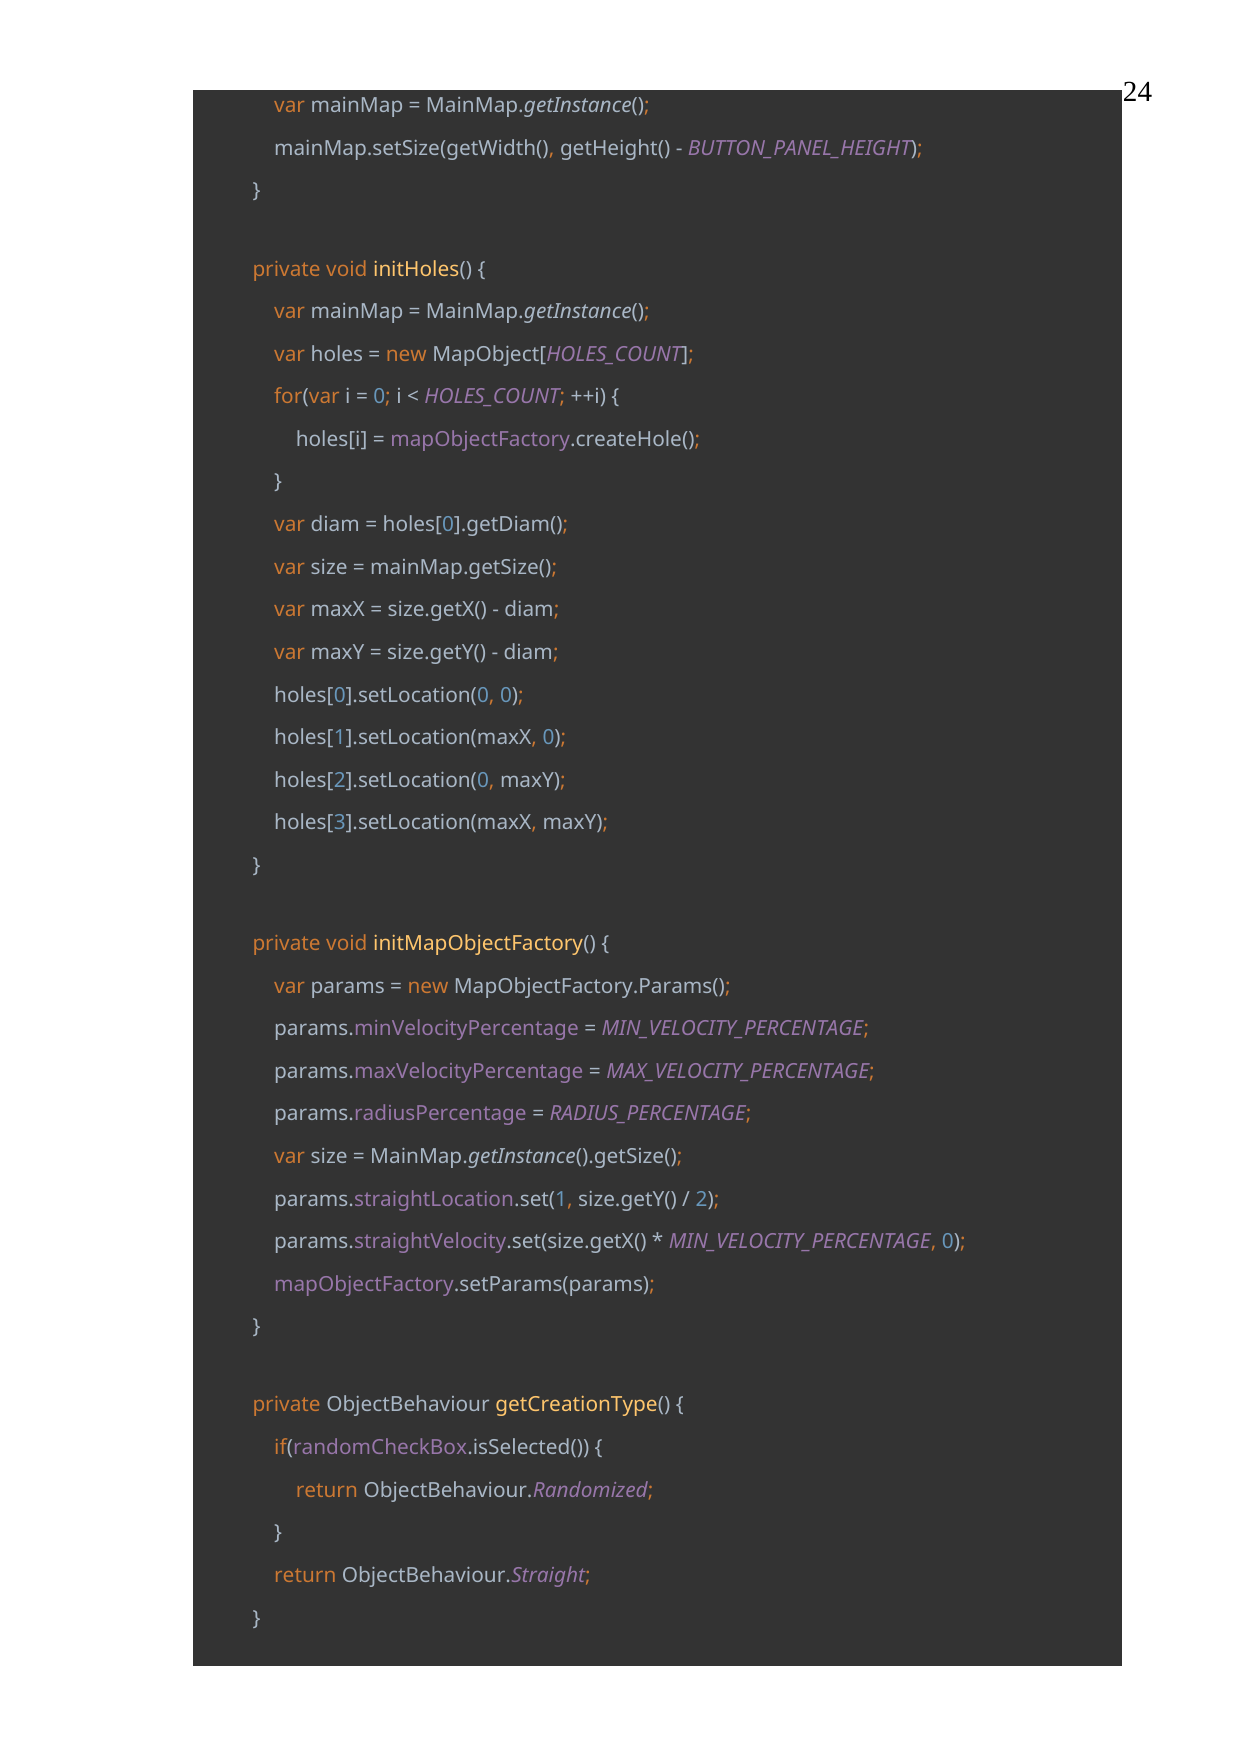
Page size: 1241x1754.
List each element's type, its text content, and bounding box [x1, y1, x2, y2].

list var mainMap = MainMap.getInstance(); mainMap.setSize(getWidth(), getHeight() - BUTTON_PANEL_HEIGHT); } private void initHoles() { var mainMap = MainMap.getInstance(); var holes = new MapObject[HOLES_COUNT]; for(var i = 0; i < HOLES_COUNT; ++i) { holes[i] = mapObjectFactory.createHole(); } var diam = holes[0].getDiam(); var size = mainMap.getSize(); var maxX = size.getX() - diam; var maxY = size.getY() - diam; holes[0].setLocation(0, 0); holes[1].setLocation(maxX, 0); holes[2].setLocation(0, maxY); holes[3].setLocation(maxX, maxY); } private void initMapObjectFactory() { var params = new MapObjectFactory.Params(); params.minVelocityPercentage = MIN_VELOCITY_PERCENTAGE; params.maxVelocityPercentage = MAX_VELOCITY_PERCENTAGE; params.radiusPercentage = RADIUS_PERCENTAGE; var size = MainMap.getInstance().getSize(); params.straightLocation.set(1, size.getY() / 2); params.straightVelocity.set(size.getX() * MIN_VELOCITY_PERCENTAGE, 0); mapObjectFactory.setParams(params); } private ObjectBehaviour getCreationType() { if(randomCheckBox.isSelected()) { return ObjectBehaviour.Randomized; } return ObjectBehaviour.Straight; } [193, 90, 1122, 1666]
